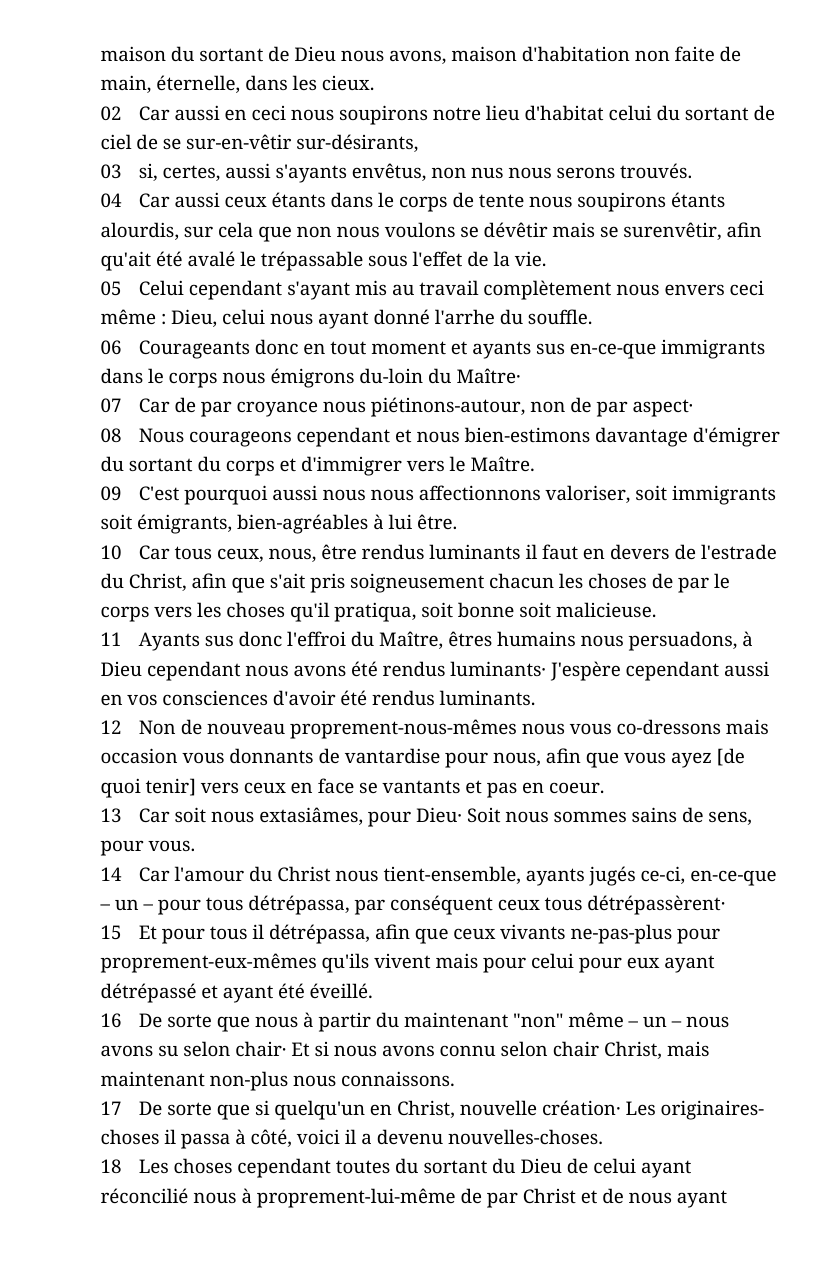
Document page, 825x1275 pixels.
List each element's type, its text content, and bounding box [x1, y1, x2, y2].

text maison du sortant de Dieu nous avons, maison d'habitation non faite de main, éternelle, dans les cieux. 02 Car aussi en ceci nous soupirons notre lieu d'habitat celui du sortant de ciel de se sur-en-vêtir sur-désirants, 03 si, certes, aussi s'ayants envêtus, non nus nous serons trouvés. 04 Car aussi ceux étants dans le corps de tente nous soupirons étants alourdis, sur cela que non nous voulons se dévêtir mais se surenvêtir, afin qu'ait été avalé le trépassable sous l'effet de la vie. 05 Celui cependant s'ayant mis au travail complètement nous envers ceci même : Dieu, celui nous ayant donné l'arrhe du souffle. 06 Courageants donc en tout moment et ayants sus en-ce-que immigrants dans le corps nous émigrons du-loin du Maître· 07 Car de par croyance nous piétinons-autour, non de par aspect· 08 Nous courageons cependant et nous bien-estimons davantage d'émigrer du sortant du corps et d'immigrer vers le Maître. 09 C'est pourquoi aussi nous nous affectionnons valoriser, soit immigrants soit émigrants, bien-agréables à lui être. 10 Car tous ceux, nous, être rendus luminants il faut en devers de l'estrade du Christ, afin que s'ait pris soigneusement chacun les choses de par le corps vers les choses qu'il pratiqua, soit bonne soit malicieuse. 11 Ayants sus donc l'effroi du Maître, êtres humains nous persuadons, à Dieu cependant nous avons été rendus luminants· J'espère cependant aussi en vos consciences d'avoir été rendus luminants. 12 Non de nouveau proprement-nous-mêmes nous vous co-dressons mais occasion vous donnants de vantardise pour nous, afin que vous ayez [de quoi tenir] vers ceux en face se vantants et pas en coeur. 13 Car soit nous extasiâmes, pour Dieu· Soit nous sommes sains de sens, pour vous. 14 Car l'amour du Christ nous tient-ensemble, ayants jugés ce-ci, en-ce-que – un – pour tous détrépassa, par conséquent ceux tous détrépassèrent· 15 Et pour tous il détrépassa, afin que ceux vivants ne-pas-plus pour proprement-eux-mêmes qu'ils vivent mais pour celui pour eux ayant détrépassé et ayant été éveillé. 16 De sorte que nous à partir du maintenant "non" même – un – nous avons su selon chair· Et si nous avons connu selon chair Christ, mais maintenant non-plus nous connaissons. 17 De sorte que si quelqu'un en Christ, nouvelle création· Les originaires-choses il passa à côté, voici il a devenu nouvelles-choses. 18 Les choses cependant toutes du sortant du Dieu de celui ayant réconcilié nous à proprement-lui-même de par Christ et de nous ayant [100, 41, 784, 1208]
